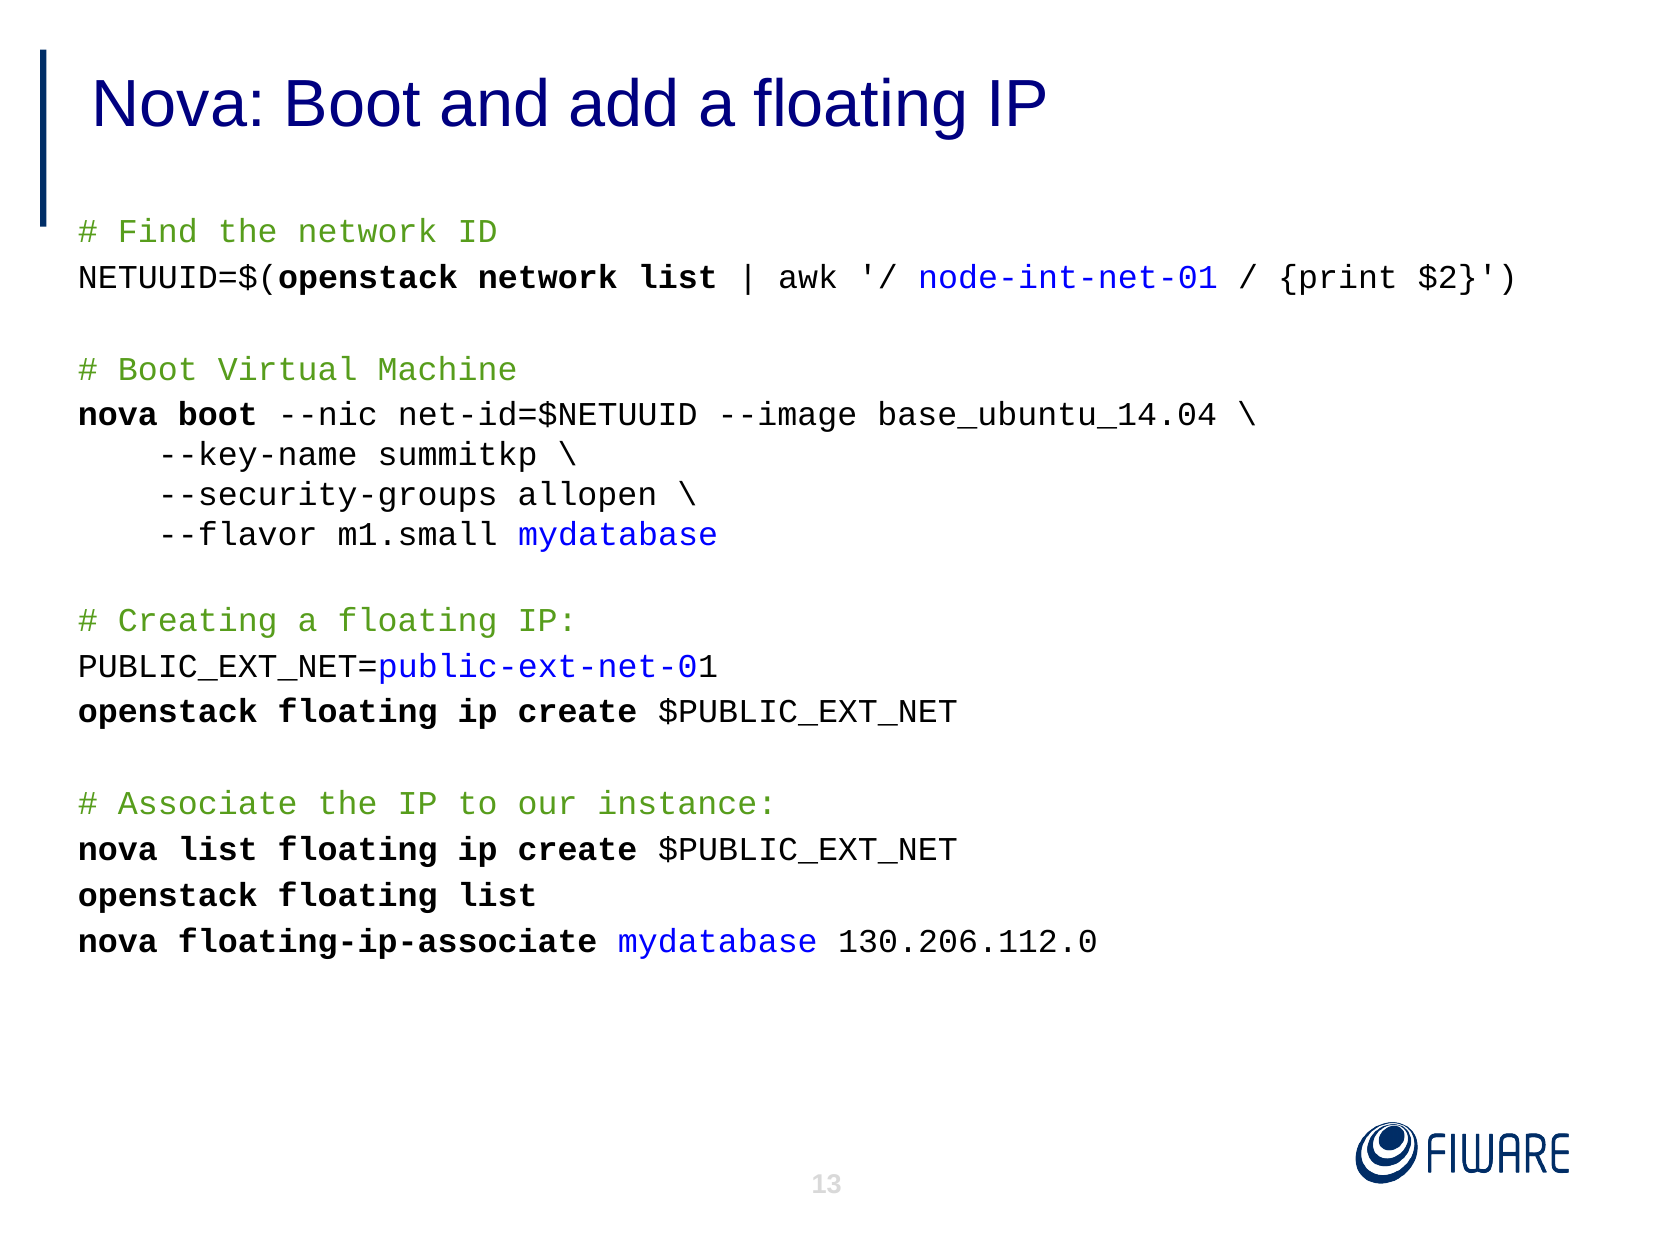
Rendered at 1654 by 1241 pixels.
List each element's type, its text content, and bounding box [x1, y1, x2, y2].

picture [1351, 1116, 1575, 1188]
text_box # Find the network ID NETUUID=$(openstack network list | awk '/ node-int-net-01 / {print $2}') # Boot Virtual Machine nova boot --nic net-id=$NETUUID --image base_ubuntu_14.04 \ --key-name summitkp \ --security-groups allopen \ --flavor m1.small mydatabase # Creating a floating IP: PUBLIC_EXT_NET=public-ext-net-01 openstack floating ip create $PUBLIC_EXT_NET # Associate the IP to our instance: nova list floating ip create $PUBLIC_EXT_NET openstack floating list nova floating-ip-associate mydatabase 130.206.112.0 [63, 201, 1573, 1012]
title Nova: Boot and add a floating IP [76, 51, 1408, 209]
slide_number [733, 1149, 921, 1216]
